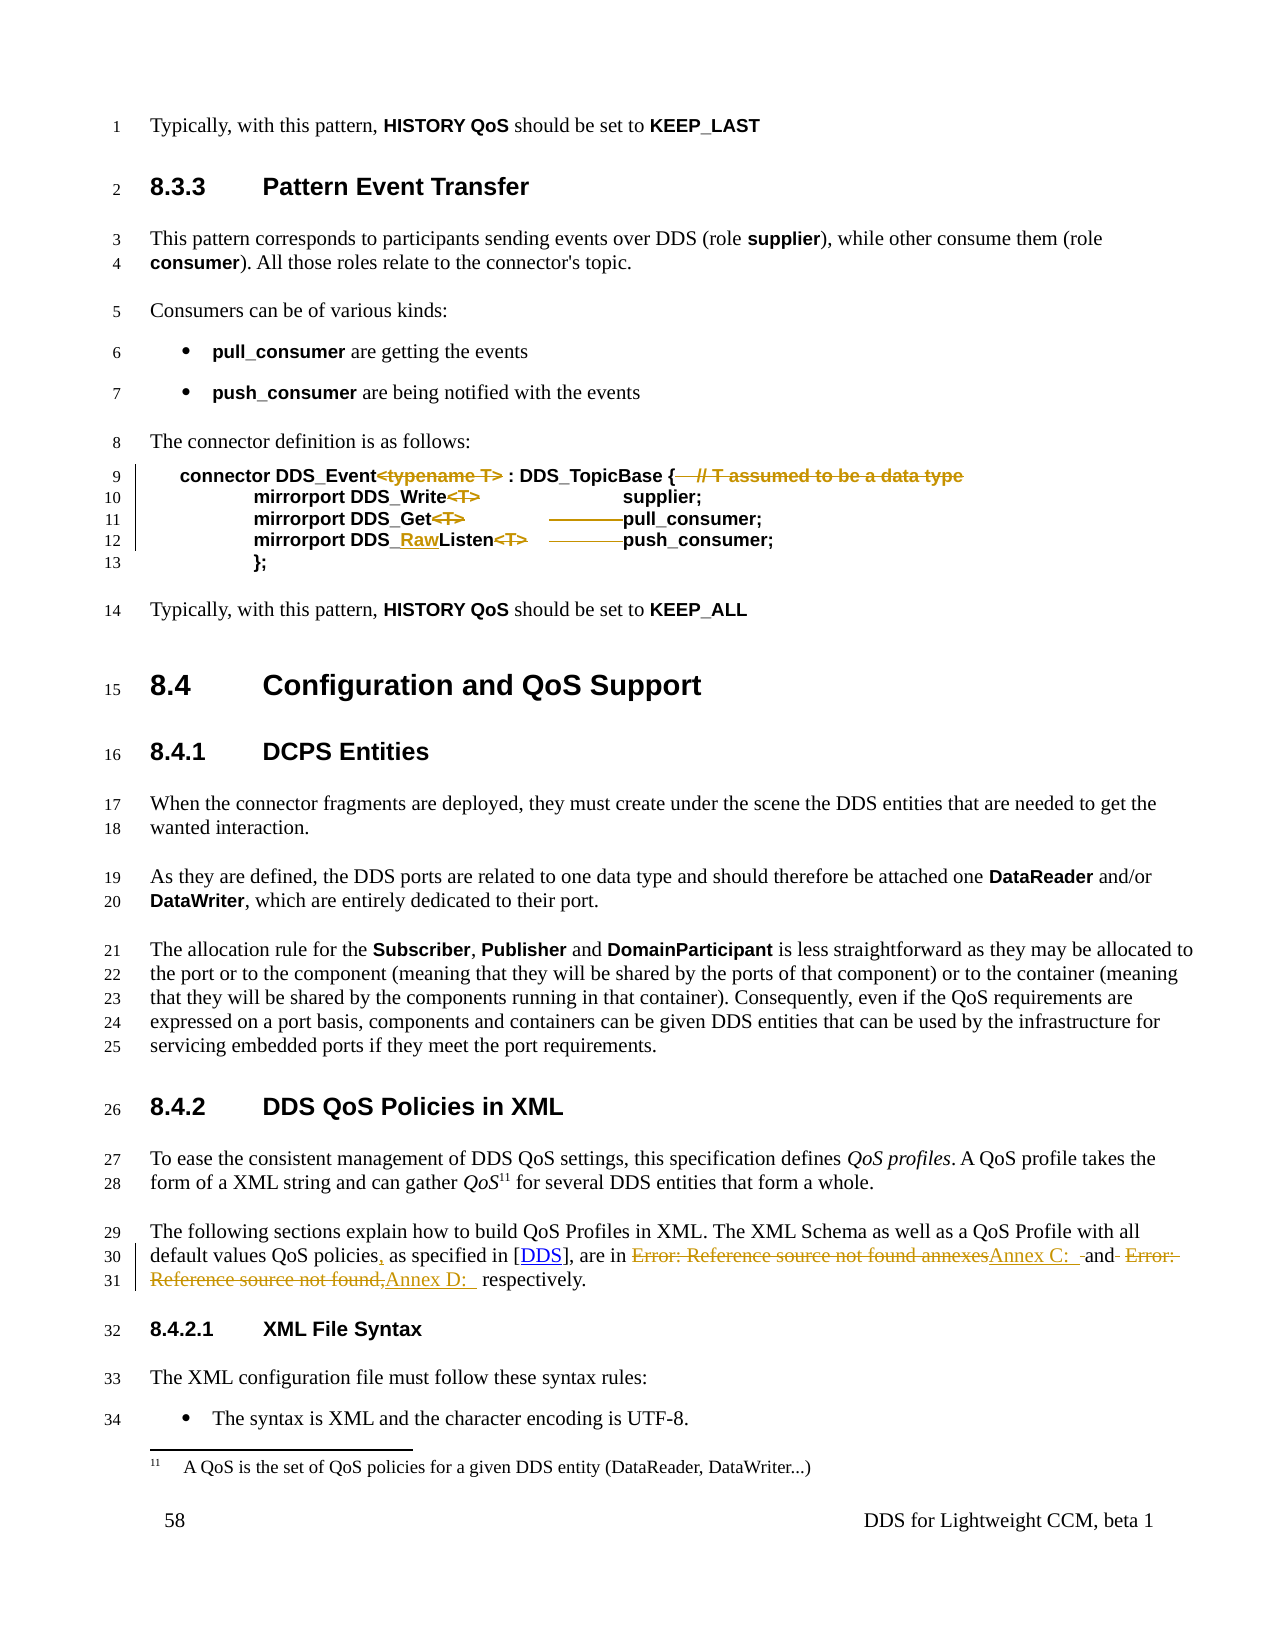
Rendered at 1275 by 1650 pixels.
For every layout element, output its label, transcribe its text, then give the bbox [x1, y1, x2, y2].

text To ease the consistent management of DDS QoS settings, this specification defines QoS profiles. A QoS profile takes the form of a XML string and can gather QoS for several DDS entities that form a whole. [150, 1146, 1200, 1194]
list push_consumer are being notified with the events [182, 380, 1200, 404]
text mirrorport DDS_Get pull_consumer; [179, 507, 1200, 529]
text The following sections explain how to build QoS Profiles in XML. The XML Schema as well as a QoS Profile with all default values QoS policies, as specified in [DDS], are in Annex C: and Annex D: respectively. [150, 1219, 1200, 1291]
subtitle Configuration and QoS Support [150, 668, 1200, 702]
subtitle DCPS Entities [150, 737, 1200, 766]
text mirrorport DDS_Write supplier; [179, 486, 1200, 507]
text mirrorport DDS_RawListen push_consumer; [179, 529, 1200, 551]
text The allocation rule for the Subscriber, Publisher and DomainParticipant is less straightforward as they may be allocated to the port or to the component (meaning that they will be shared by the ports of that component) or to the container (meaning that they will be shared by the components running in that container). Consequently, even if the QoS requirements are expressed on a port basis, components and containers can be given DDS entities that can be used by the infrastructure for servicing embedded ports if they meet the port requirements. [150, 937, 1200, 1057]
text The XML configuration file must follow these syntax rules: [150, 1365, 1200, 1389]
list The syntax is XML and the character encoding is UTF-8. [182, 1406, 1200, 1430]
subtitle XML File Syntax [150, 1317, 1200, 1341]
text The connector definition is as follows: [150, 428, 1200, 453]
text As they are defined, the DDS ports are related to one data type and should therefore be attached one DataReader and/or DataWriter, which are entirely dedicated to their port. [150, 864, 1200, 912]
text This pattern corresponds to participants sending events over DDS (role supplier), while other consume them (role consumer). All those roles relate to the connector's topic. [150, 226, 1200, 274]
text Consumers can be of various kinds: [150, 298, 1200, 322]
list pull_consumer are getting the events [182, 339, 1200, 363]
text Typically, with this pattern, HISTORY QoS should be set to KEEP_ALL [150, 597, 1200, 621]
subtitle DDS QoS Policies in XML [150, 1092, 1200, 1121]
text A QoS is the set of QoS policies for a given DDS entity (DataReader, DataWriter...) [150, 1456, 1200, 1477]
text Typically, with this pattern, HISTORY QoS should be set to KEEP_LAST [150, 112, 1200, 137]
text }; [179, 551, 1200, 572]
text connector DDS_Event : DDS_TopicBase { [179, 464, 1200, 486]
text When the connector fragments are deployed, they must create under the scene the DDS entities that are needed to get the wanted interaction. [150, 791, 1200, 839]
subtitle Pattern Event Transfer [150, 172, 1200, 201]
